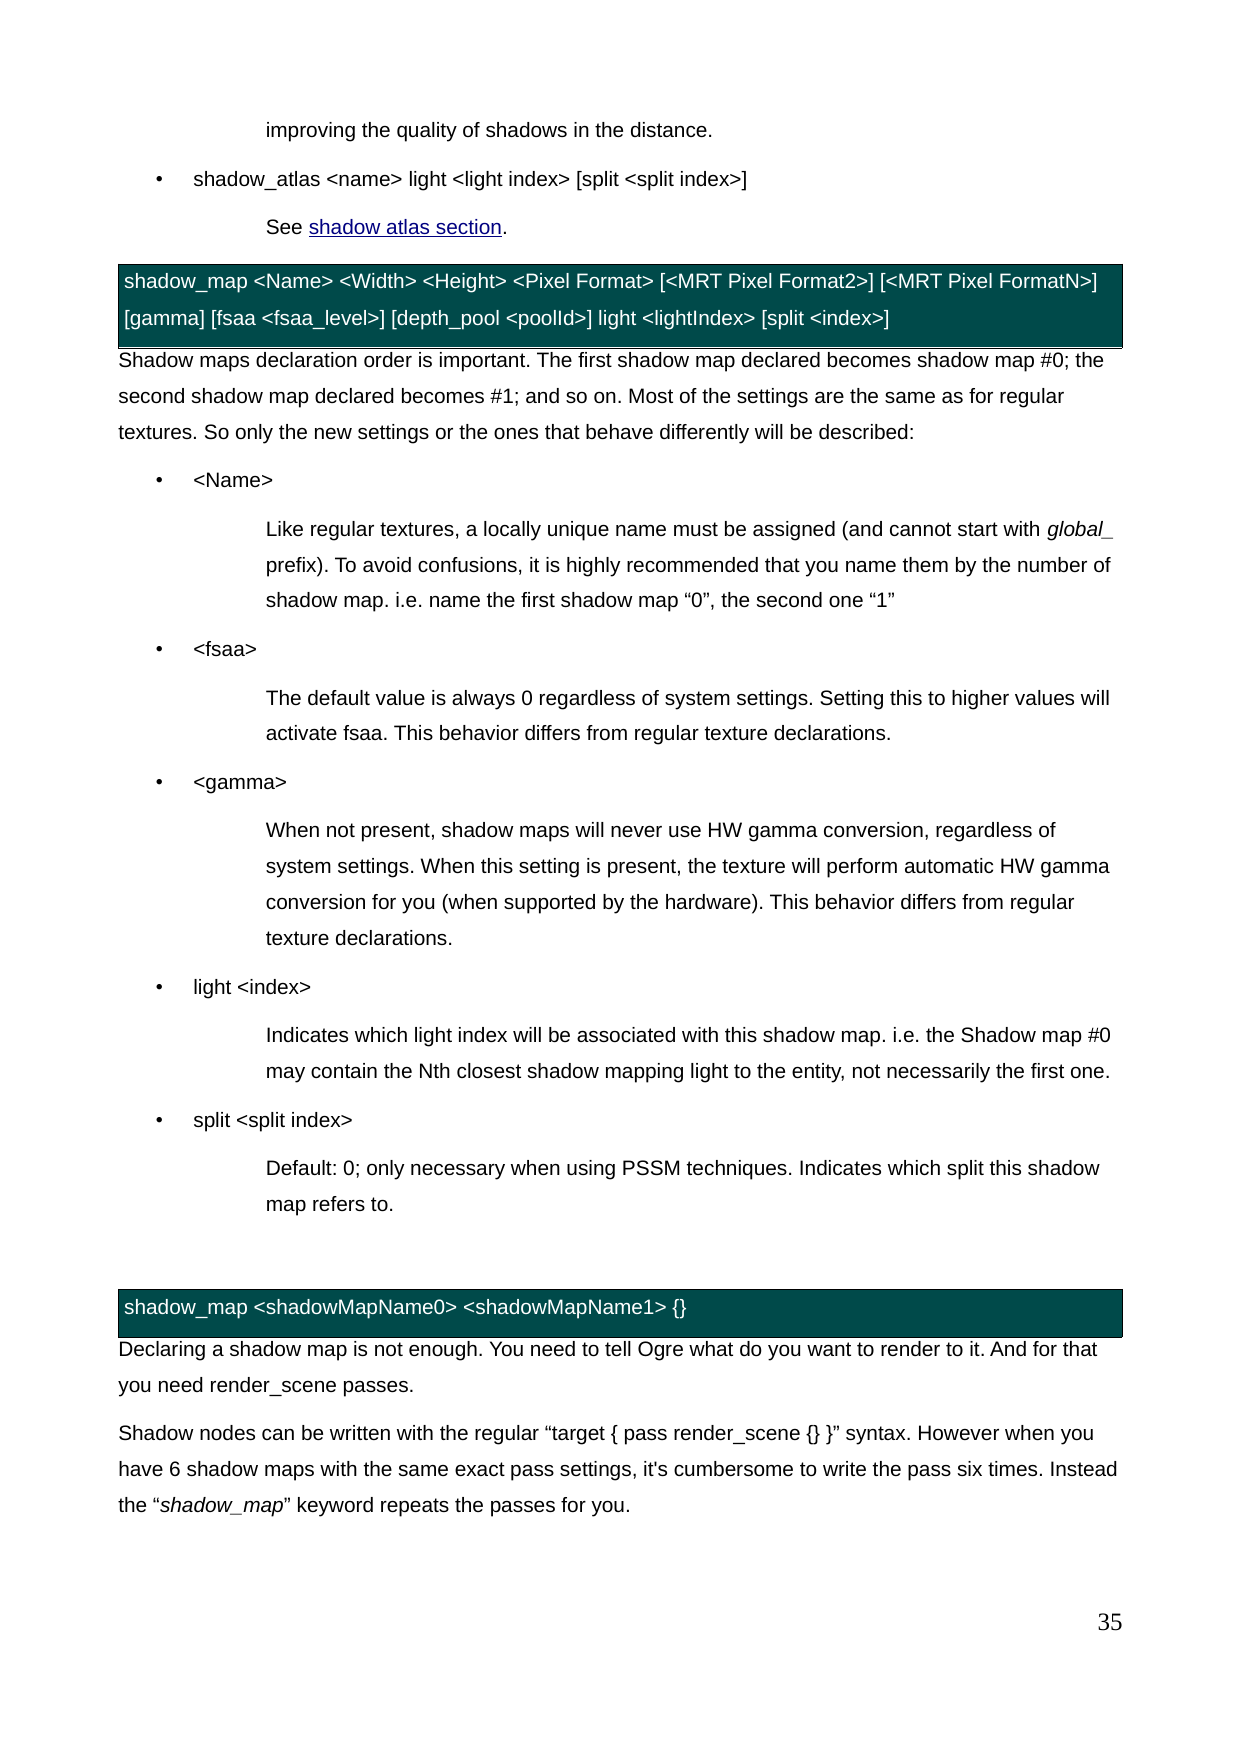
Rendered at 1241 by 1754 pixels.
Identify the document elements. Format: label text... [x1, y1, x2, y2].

list split <split index> [156, 1107, 1122, 1131]
list <Name> [156, 468, 1122, 492]
text Like regular textures, a locally unique name must be assigned (and cannot start with global_ prefix). To avoid confusions, it is highly recommended that you name them by the number of shadow map. i.e. name the first shadow map “0”, the second one “1” [266, 516, 1122, 612]
table_header shadow_map <shadowMapName0> <shadowMapName1> {} [119, 1290, 1122, 1337]
list <fsaa> [156, 637, 1122, 661]
text Shadow maps declaration order is important. The first shadow map declared becomes shadow map #0; the second shadow map declared becomes #1; and so on. Most of the settings are the same as for regular textures. So only the new settings or the ones that behave differently will be described: [118, 349, 1122, 443]
text See shadow atlas section. [266, 215, 1122, 239]
list light <index> [156, 974, 1122, 998]
text Shadow nodes can be written with the regular “target { pass render_scene {} }” syntax. However when you have 6 shadow maps with the same exact pass settings, it's cumbersome to write the pass six times. Instead the “shadow_map” keyword repeats the passes for you. [118, 1421, 1122, 1517]
table_header shadow_map <Name> <Width> <Height> <Pixel Format> [<MRT Pixel Format2>] [<MRT Pixel FormatN>] [gamma] [fsaa <fsaa_level>] [depth_pool <poolId>] light <lightIndex> [split <index>] [119, 265, 1122, 347]
text Default: 0; only necessary when using PSSM techniques. Indicates which split this shadow map refers to. [266, 1156, 1122, 1216]
list <gamma> [156, 770, 1122, 794]
text improving the quality of shadows in the distance. [266, 118, 1122, 142]
text The default value is always 0 regardless of system settings. Setting this to higher values will activate fsaa. This behavior differs from regular texture declarations. [266, 685, 1122, 745]
list shadow_atlas <name> light <light index> [split <split index>] [156, 167, 1122, 191]
text When not present, shadow maps will never use HW gamma conversion, regardless of system settings. When this setting is present, the texture will perform automatic HW gamma conversion for you (when supported by the hardware). This behavior differs from regular texture declarations. [266, 818, 1122, 950]
text Indicates which light index will be associated with this shadow map. i.e. the Shadow map #0 may contain the Nth closest shadow mapping light to the entity, not necessarily the first one. [266, 1023, 1122, 1083]
text Declaring a shadow map is not enough. You need to tell Ogre what do you want to render to it. And for that you need render_scene passes. [118, 1338, 1122, 1397]
